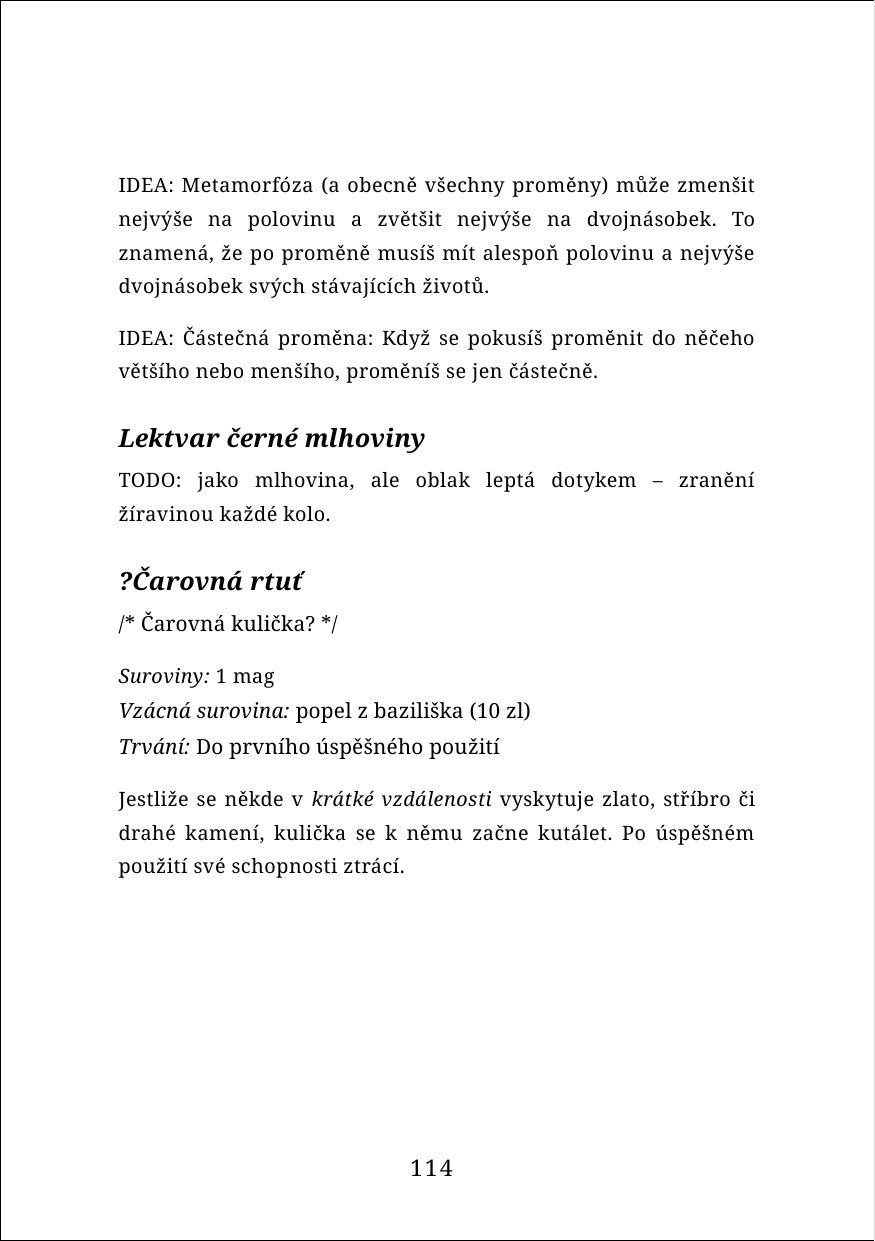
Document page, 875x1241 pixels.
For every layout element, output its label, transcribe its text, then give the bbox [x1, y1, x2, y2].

text /* Čarovná kulička? */ [118, 609, 756, 638]
subtitle Lektvar černé mlhoviny [118, 421, 756, 455]
text IDEA: Částečná proměna: Když se pokusíš proměnit do něčeho většího nebo menšího, proměníš se jen částečně. [118, 324, 756, 385]
text TODO: jako mlhovina, ale oblak leptá dotykem – zranění žíravinou každé kolo. [118, 467, 756, 527]
subtitle ?Čarovná rtuť [118, 563, 756, 597]
text Jestliže se někde v krátké vzdálenosti vyskytuje zlato, stříbro či drahé kamení, kulička se k němu začne kutálet. Po úspěšném použití své schopnosti ztrácí. [118, 785, 756, 879]
text IDEA: Metamorfóza (a obecně všechny proměny) může zmenšit nejvýše na polovinu a zvětšit nejvýše na dvojnásobek. To znamená, že po proměně musíš mít alespoň polovinu a nejvýše dvojnásobek svých stávajících životů. [118, 172, 756, 300]
text Suroviny: 1 mag Vzácná surovina: popel z baziliška (10 zl) Trvání: Do prvního úspěšného použití [118, 662, 756, 761]
